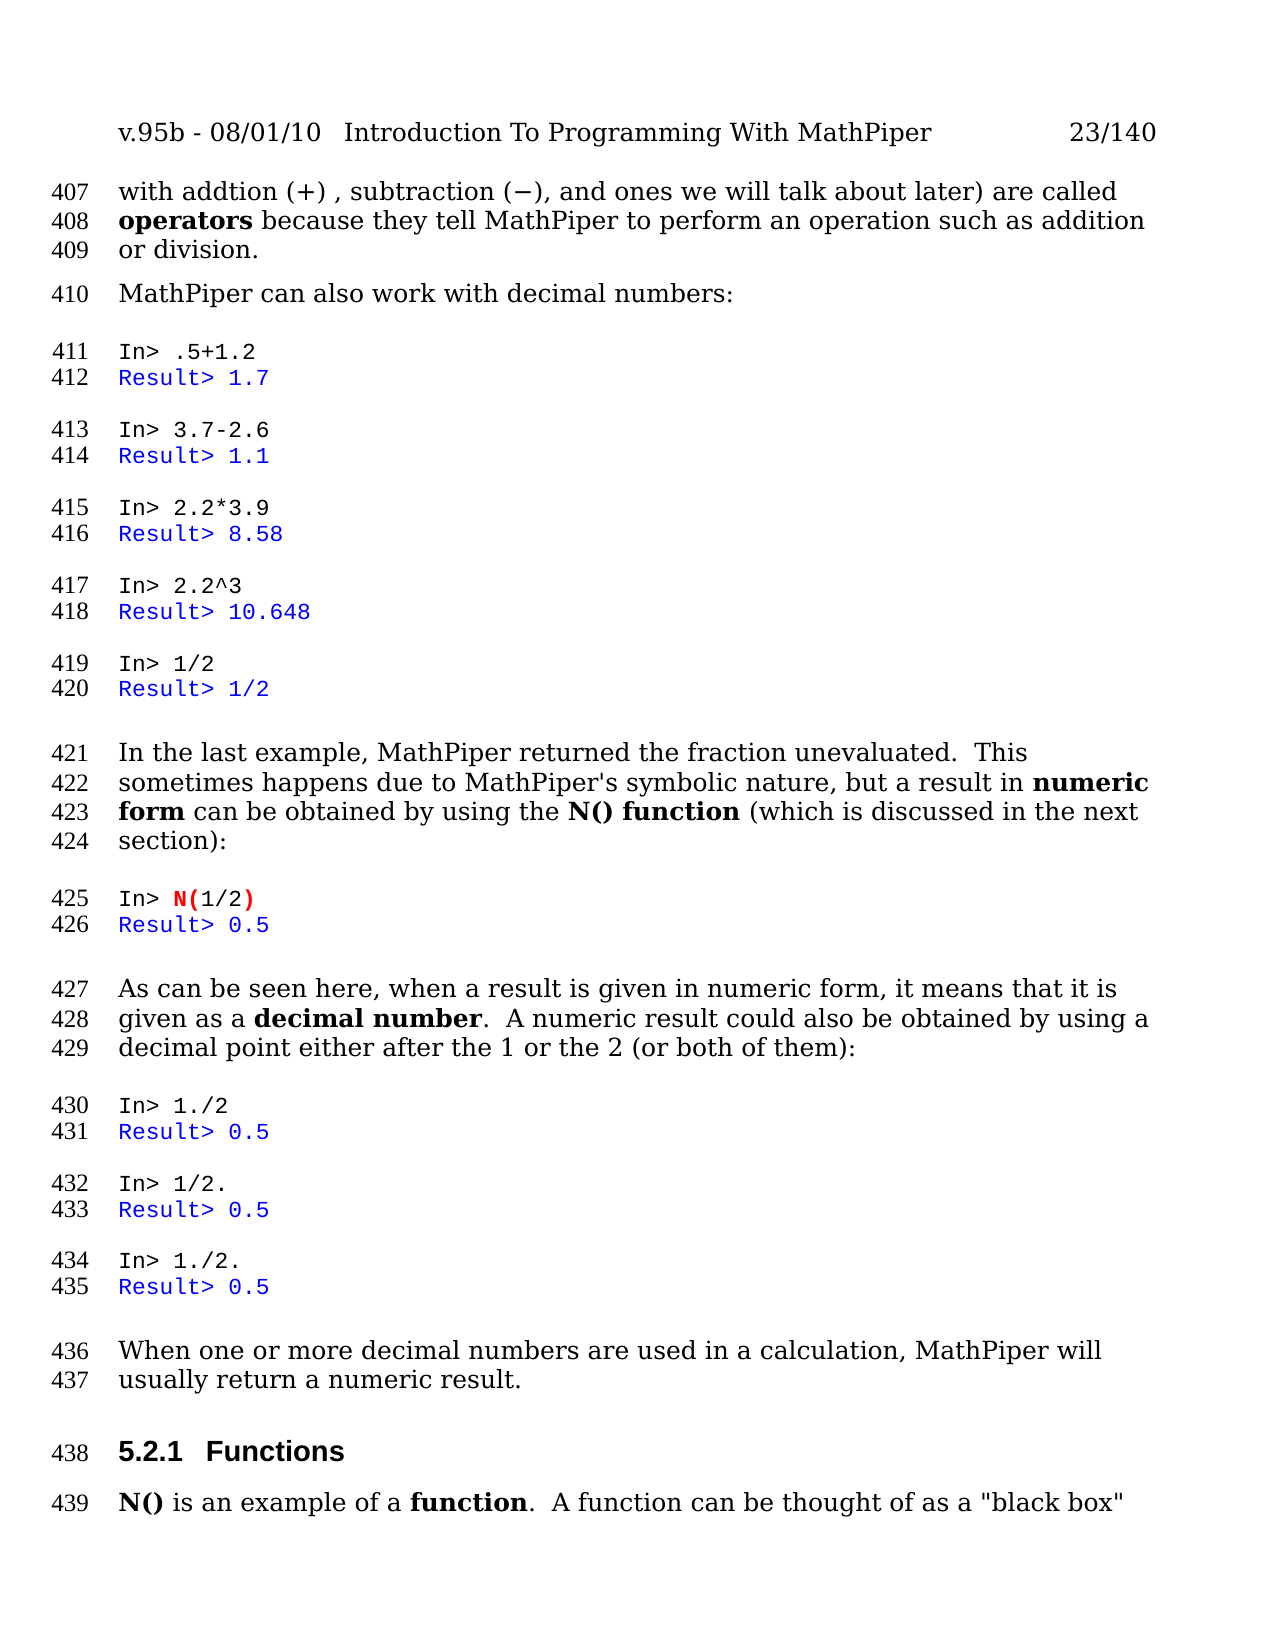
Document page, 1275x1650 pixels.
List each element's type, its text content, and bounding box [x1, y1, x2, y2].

text In> 3.7-2.6 [118, 418, 1157, 444]
text MathPiper can also work with decimal numbers: [118, 279, 1157, 309]
text As can be seen here, when a result is given in numeric form, it means that it is given as a decimal number. A numeric result could also be obtained by using a decimal point either after the 1 or the 2 (or both of them): [118, 974, 1157, 1062]
text In> 1/2 [118, 652, 1157, 678]
text Result> 0.5 [118, 1120, 1157, 1146]
text N() is an example of a function. A function can be thought of as a "black box" [118, 1488, 1157, 1518]
text with addtion (+) , subtraction (−), and ones we will talk about later) are called operators because they tell MathPiper to perform an operation such as addition or division. [118, 177, 1157, 264]
text In> N(1/2) [118, 888, 1157, 914]
text In the last example, MathPiper returned the fraction unevaluated. This sometimes happens due to MathPiper's symbolic nature, but a result in numeric form can be obtained by using the N() function (which is discussed in the next section): [118, 739, 1157, 856]
text When one or more decimal numbers are used in a calculation, MathPiper will usually return a numeric result. [118, 1337, 1157, 1395]
text Result> 0.5 [118, 914, 1157, 939]
text Result> 0.5 [118, 1276, 1157, 1302]
text In> 2.2^3 [118, 574, 1157, 600]
text In> 1/2. [118, 1172, 1157, 1198]
text In> 1./2. [118, 1250, 1157, 1276]
text Result> 8.58 [118, 522, 1157, 548]
text Result> 1.7 [118, 367, 1157, 392]
text Result> 10.648 [118, 600, 1157, 626]
text Result> 1/2 [118, 678, 1157, 704]
text Result> 0.5 [118, 1198, 1157, 1224]
text Result> 1.1 [118, 444, 1157, 470]
text In> .5+1.2 [118, 341, 1157, 367]
text In> 1./2 [118, 1094, 1157, 1120]
text In> 2.2*3.9 [118, 496, 1157, 522]
subtitle Functions [118, 1434, 1157, 1467]
